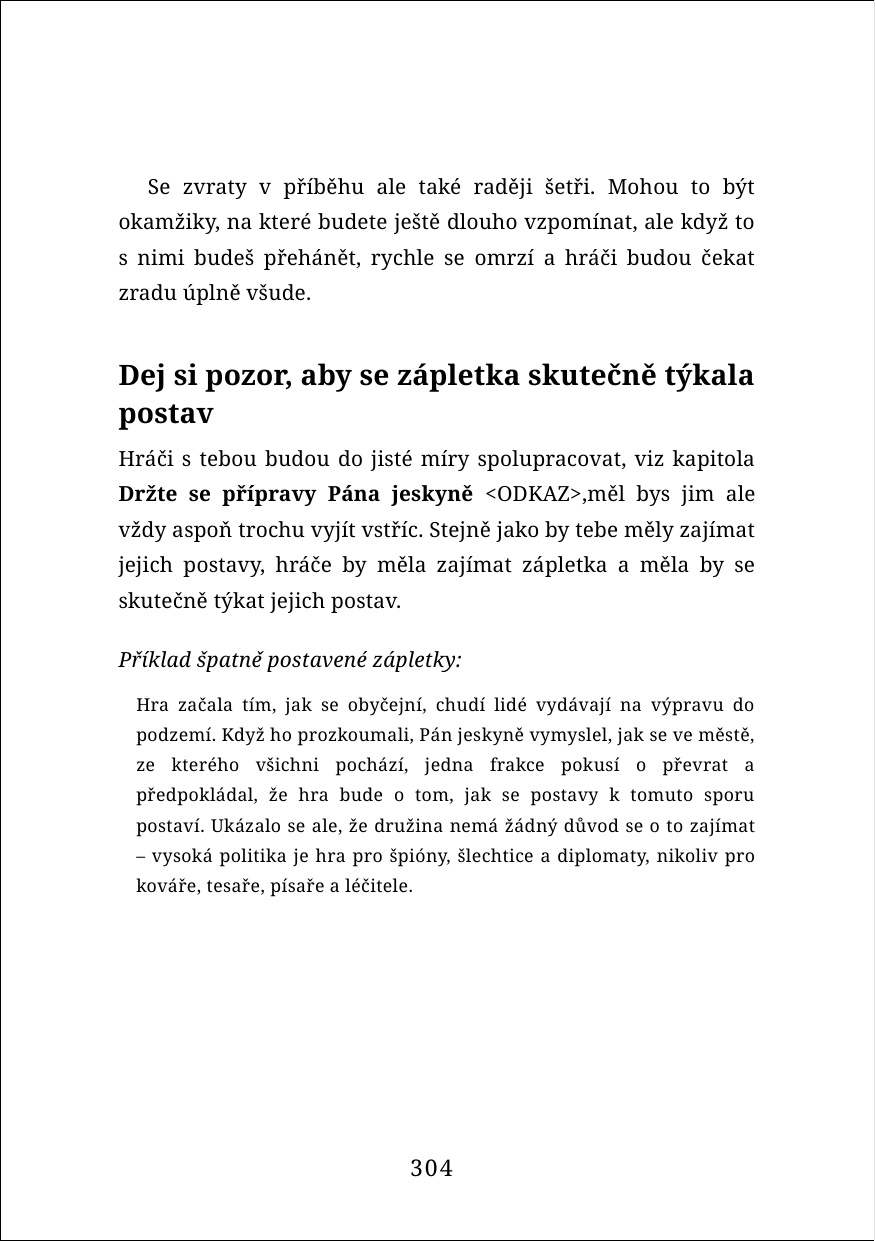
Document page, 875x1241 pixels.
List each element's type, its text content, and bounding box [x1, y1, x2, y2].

text Hráči s tebou budou do jisté míry spolupracovat, viz kapitola Držte se přípravy Pána jeskyně <ODKAZ>,měl bys jim ale vždy aspoň trochu vyjít vstříc. Stejně jako by tebe měly zajímat jejich postavy, hráče by měla zajímat zápletka a měla by se skutečně týkat jejich postav. [118, 444, 756, 614]
text Příklad špatně postavené zápletky: [118, 645, 756, 673]
text Hra začala tím, jak se obyčejní, chudí lidé vydávají na výpravu do podzemí. Když ho prozkoumali, Pán jeskyně vymyslel, jak se ve městě, ze kterého všichni pochází, jedna frakce pokusí o převrat a předpokládal, že hra bude o tom, jak se postavy k tomuto sporu postaví. Ukázalo se ale, že družina nemá žádný důvod se o to zajímat – vysoká politika je hra pro špióny, šlechtice a diplomaty, nikoliv pro kováře, tesaře, písaře a léčitele. [136, 692, 756, 898]
text Se zvraty v příběhu ale také raději šetři. Mohou to být okamžiky, na které budete ještě dlouho vzpomínat, ale když to s nimi budeš přehánět, rychle se omrzí a hráči budou čekat zradu úplně všude. [118, 172, 756, 307]
subtitle Dej si pozor, aby se zápletka skutečně týkala postav [118, 355, 756, 432]
